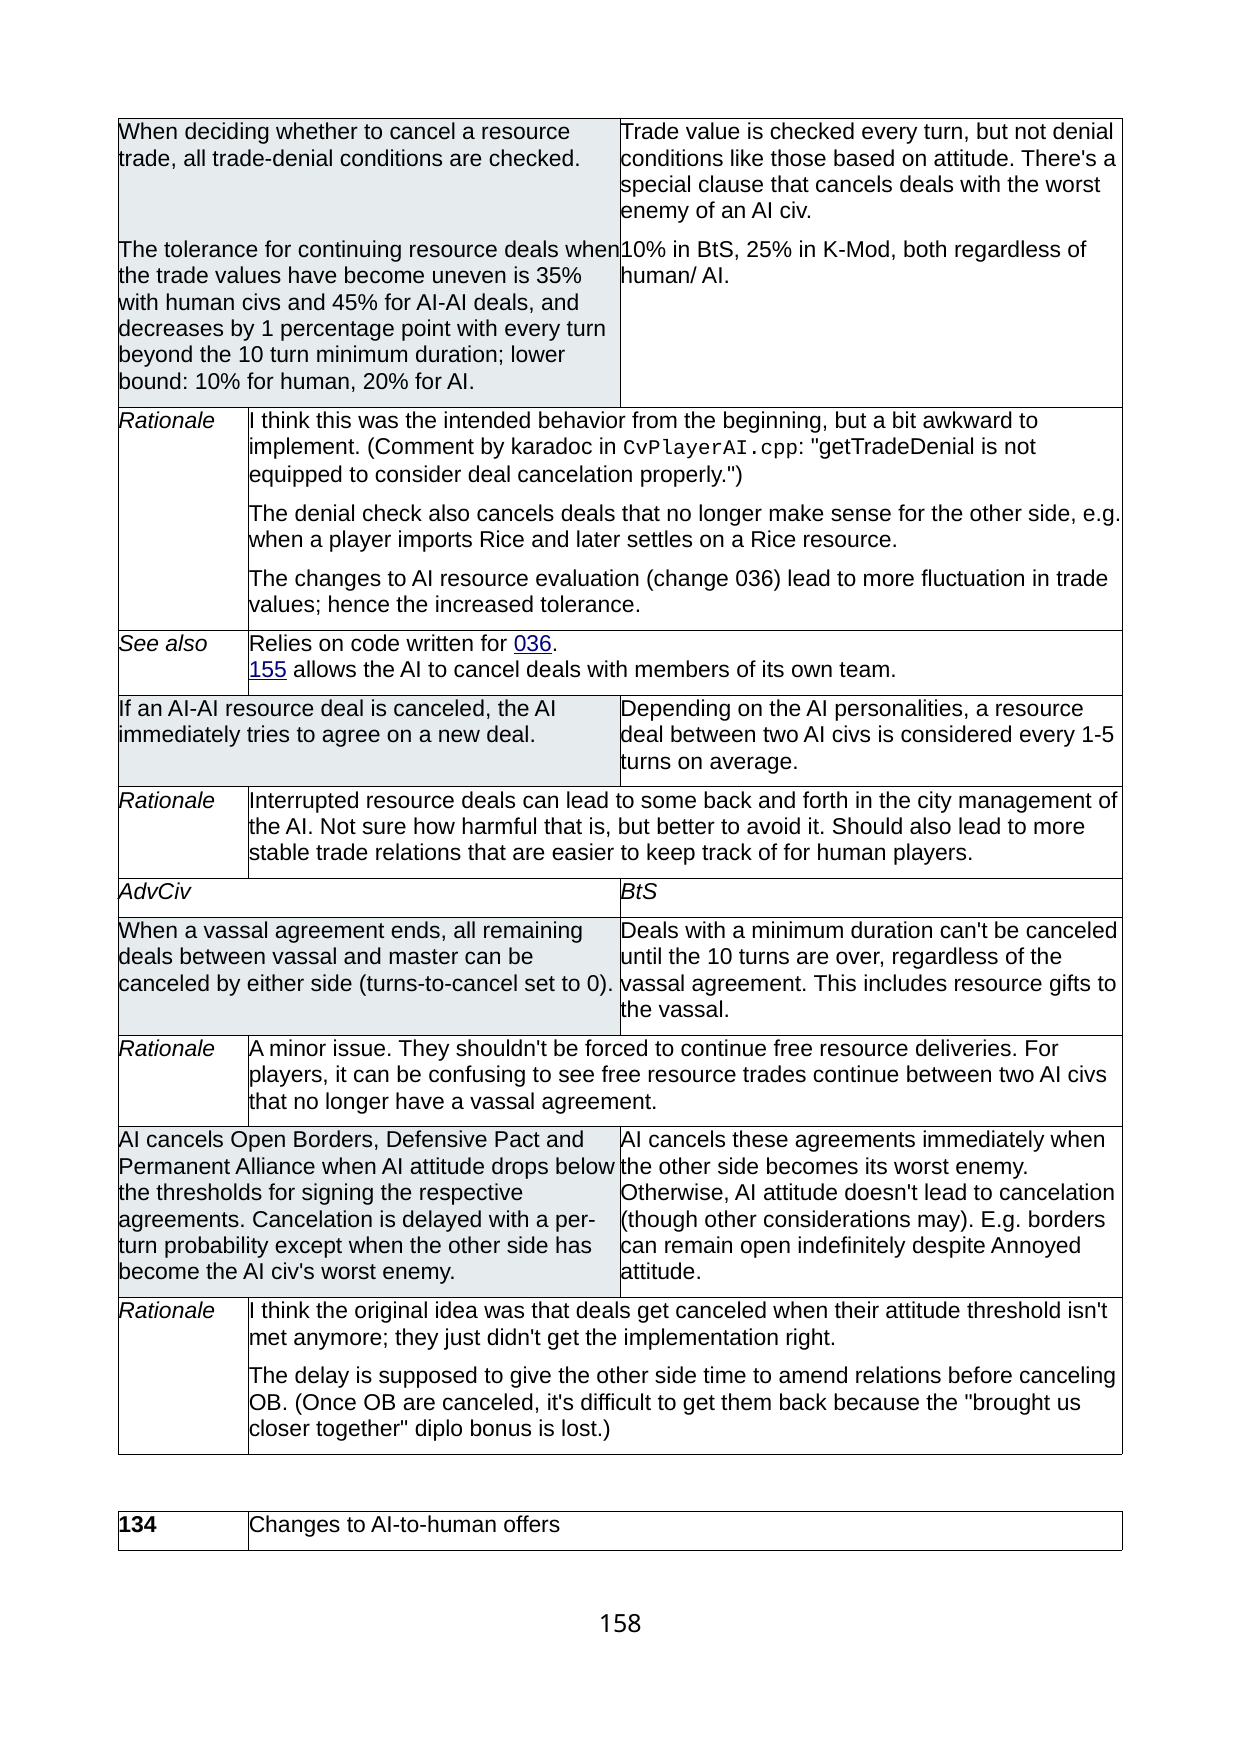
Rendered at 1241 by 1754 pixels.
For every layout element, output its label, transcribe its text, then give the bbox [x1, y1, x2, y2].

table_cell AI cancels these agreements immediately when the other side becomes its worst enemy. Otherwise, AI attitude doesn't lead to cancelation (though other considerations may). E.g. borders can remain open indefinitely despite Annoyed attitude. [621, 1127, 1122, 1297]
table_cell Trade value is checked every turn, but not denial conditions like those based on attitude. There's a special clause that cancels deals with the worst enemy of an AI civ. 10% in BtS, 25% in K‑Mod, both regardless of human/ AI. [621, 119, 1122, 407]
table_cell Depending on the AI personalities, a resource deal between two AI civs is considered every 1-5 turns on average. [621, 696, 1122, 786]
table_cell If an AI-AI resource deal is canceled, the AI immediately tries to agree on a new deal. [119, 696, 620, 786]
table_cell Rationale [119, 408, 248, 630]
table_cell A minor issue. They shouldn't be forced to continue free resource deliveries. For players, it can be confusing to see free resource trades continue between two AI civs that no longer have a vassal agreement. [249, 1036, 1122, 1126]
table_cell Deals with a minimum duration can't be canceled until the 10 turns are over, regardless of the vassal agreement. This includes resource gifts to the vassal. [621, 918, 1122, 1035]
table_cell Rationale [119, 1036, 248, 1126]
table_header 134 [119, 1512, 248, 1550]
table_cell Relies on code written for 036. 155 allows the AI to cancel deals with members of its own team. [249, 631, 1122, 695]
table_cell Interrupted resource deals can lead to some back and forth in the city management of the AI. Not sure how harmful that is, but better to avoid it. Should also lead to more stable trade relations that are easier to keep track of for human players. [249, 787, 1122, 878]
table_cell BtS [621, 879, 1122, 917]
table_cell When deciding whether to cancel a resource trade, all trade-denial conditions are checked. The tolerance for continuing resource deals when the trade values have become uneven is 35% with human civs and 45% for AI-AI deals, and decreases by 1 percentage point with every turn beyond the 10 turn minimum duration; lower bound: 10% for human, 20% for AI. [119, 119, 620, 407]
table_cell When a vassal agreement ends, all remaining deals between vassal and master can be canceled by either side (turns-to-cancel set to 0). [119, 918, 620, 1035]
table_header Changes to AI-to-human offers [249, 1512, 1122, 1550]
table_cell Rationale [119, 1298, 248, 1454]
table_cell I think this was the intended behavior from the beginning, but a bit awkward to implement. (Comment by karadoc in CvPlayerAI.cpp: "getTradeDenial is not equipped to consider deal cancelation properly.") The denial check also cancels deals that no longer make sense for the other side, e.g. when a player imports Rice and later settles on a Rice resource. The changes to AI resource evaluation (change 036) lead to more fluctuation in trade values; hence the increased tolerance. [249, 408, 1122, 630]
table_cell AdvCiv [119, 879, 620, 917]
table_cell Rationale [119, 787, 248, 878]
table_cell See also [119, 631, 248, 695]
table_cell I think the original idea was that deals get canceled when their attitude threshold isn't met anymore; they just didn't get the implementation right. The delay is supposed to give the other side time to amend relations before canceling OB. (Once OB are canceled, it's difficult to get them back because the "brought us closer together" diplo bonus is lost.) [249, 1298, 1122, 1454]
table_cell AI cancels Open Borders, Defensive Pact and Permanent Alliance when AI attitude drops below the thresholds for signing the respective agreements. Cancelation is delayed with a per-turn probability except when the other side has become the AI civ's worst enemy. [119, 1127, 620, 1297]
